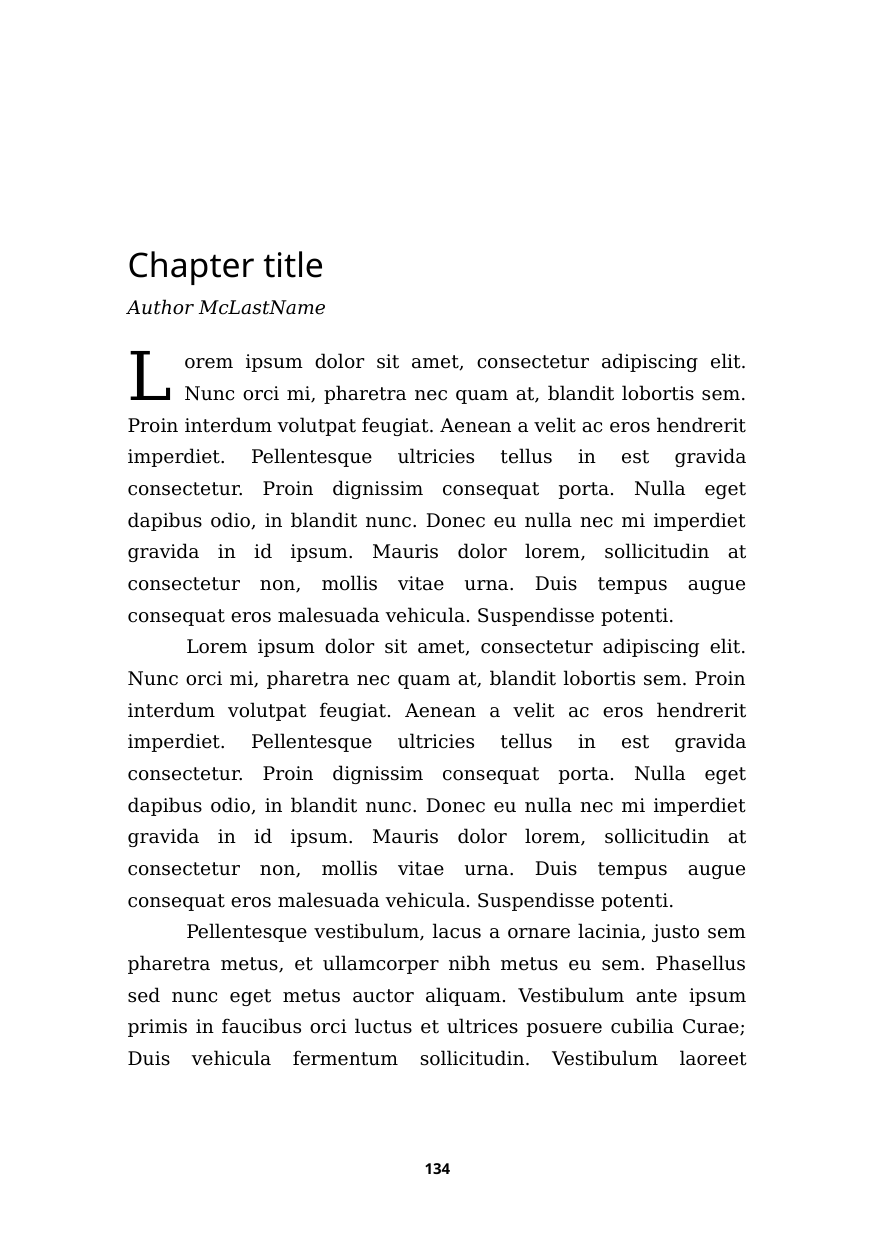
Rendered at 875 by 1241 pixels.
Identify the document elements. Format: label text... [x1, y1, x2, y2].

subtitle Chapter title [127, 246, 747, 285]
text Pellentesque vestibulum, lacus a ornare lacinia, justo sem pharetra metus, et ullamcorper nibh metus eu sem. Phasellus sed nunc eget metus auctor aliquam. Vestibulum ante ipsum primis in faucibus orci luctus et ultrices posuere cubilia Curae; Duis vehicula fermentum sollicitudin. Vestibulum laoreet [127, 921, 747, 1070]
text Lorem ipsum dolor sit amet, consectetur adipiscing elit. Nunc orci mi, pharetra nec quam at, blandit lobortis sem. Proin interdum volutpat feugiat. Aenean a velit ac eros hendrerit imperdiet. Pellentesque ultricies tellus in est gravida consectetur. Proin dignissim consequat porta. Nulla eget dapibus odio, in blandit nunc. Donec eu nulla nec mi imperdiet gravida in id ipsum. Mauris dolor lorem, sollicitudin at consectetur non, mollis vitae urna. Duis tempus augue consequat eros malesuada vehicula. Suspendisse potenti. [127, 351, 747, 627]
text Lorem ipsum dolor sit amet, consectetur adipiscing elit. Nunc orci mi, pharetra nec quam at, blandit lobortis sem. Proin interdum volutpat feugiat. Aenean a velit ac eros hendrerit imperdiet. Pellentesque ultricies tellus in est gravida consectetur. Proin dignissim consequat porta. Nulla eget dapibus odio, in blandit nunc. Donec eu nulla nec mi imperdiet gravida in id ipsum. Mauris dolor lorem, sollicitudin at consectetur non, mollis vitae urna. Duis tempus augue consequat eros malesuada vehicula. Suspendisse potenti. [127, 636, 747, 912]
text Author McLastName [127, 297, 747, 319]
